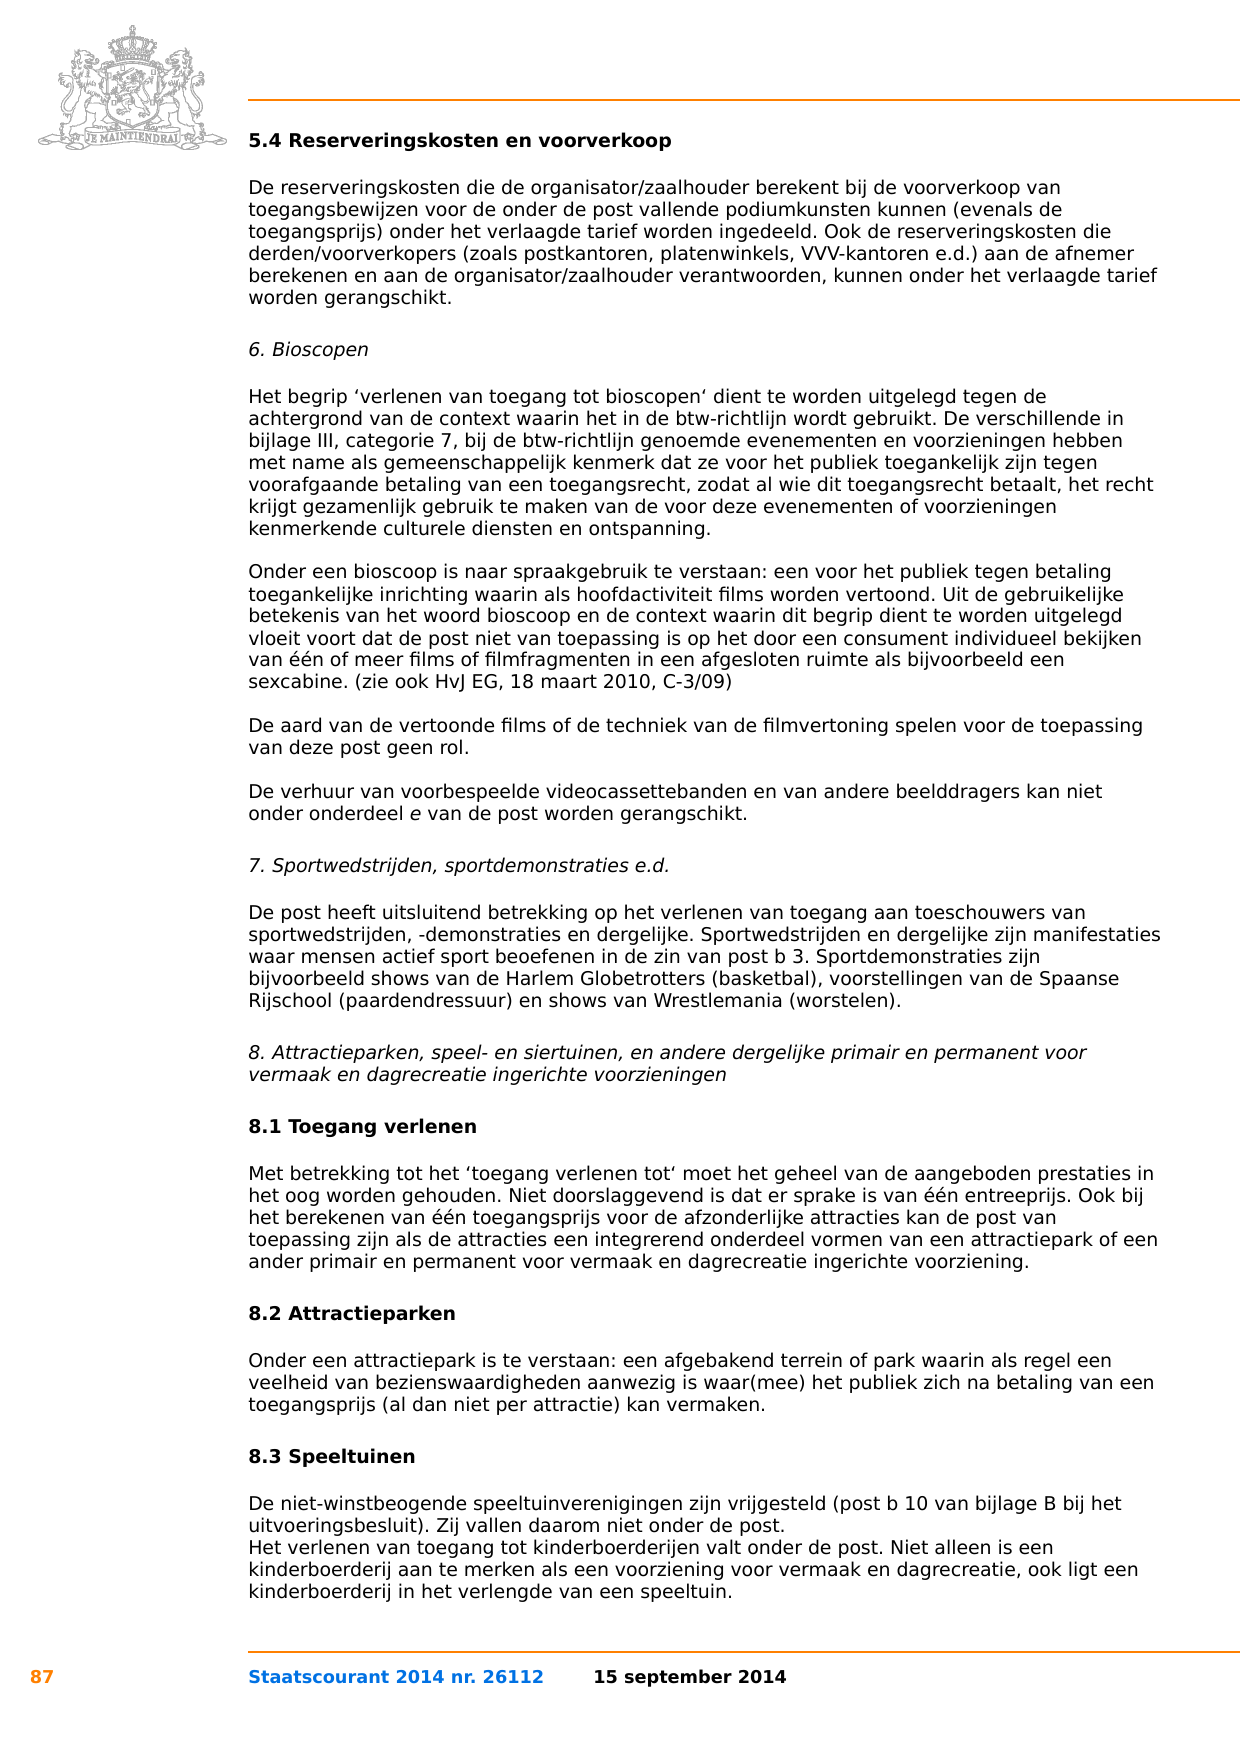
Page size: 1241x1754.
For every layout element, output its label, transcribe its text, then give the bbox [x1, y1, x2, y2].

text Onder een attractiepark is te verstaan: een afgebakend terrein of park waarin als regel een veelheid van bezienswaardigheden aanwezig is waar(mee) het publiek zich na betaling van een toegangsprijs (al dan niet per attractie) kan vermaken. [248, 1350, 1163, 1416]
subtitle 6. Bioscopen [248, 339, 1163, 361]
text De niet-winstbeogende speeltuinverenigingen zijn vrijgesteld (post b 10 van bijlage B bij het uitvoeringsbesluit). Zij vallen daarom niet onder de post. [248, 1493, 1163, 1537]
subtitle 8.2 Attractieparken [248, 1303, 1163, 1325]
subtitle 5.4 Reserveringskosten en voorverkoop [248, 130, 1163, 152]
text Het verlenen van toegang tot kinderboerderijen valt onder de post. Niet alleen is een kinderboerderij aan te merken als een voorziening voor vermaak en dagrecreatie, ook ligt een kinderboerderij in het verlengde van een speeltuin. [248, 1537, 1163, 1602]
subtitle 8. Attractieparken, speel- en siertuinen, en andere dergelijke primair en permanent voor vermaak en dagrecreatie ingerichte voorzieningen [248, 1042, 1163, 1086]
subtitle 8.1 Toegang verlenen [248, 1116, 1163, 1138]
text De aard van de vertoonde films of de techniek van de filmvertoning spelen voor de toepassing van deze post geen rol. [248, 715, 1163, 759]
picture [38, 25, 227, 150]
text Het begrip ‘verlenen van toegang tot bioscopen‘ dient te worden uitgelegd tegen de achtergrond van de context waarin het in de btw-richtlijn wordt gebruikt. De verschillende in bijlage III, categorie 7, bij de btw-richtlijn genoemde evenementen en voorzieningen hebben met name als gemeenschappelijk kenmerk dat ze voor het publiek toegankelijk zijn tegen voorafgaande betaling van een toegangsrecht, zodat al wie dit toegangsrecht betaalt, het recht krijgt gezamenlijk gebruik te maken van de voor deze evenementen of voorzieningen kenmerkende culturele diensten en ontspanning. [248, 386, 1163, 539]
text Met betrekking tot het ‘toegang verlenen tot‘ moet het geheel van de aangeboden prestaties in het oog worden gehouden. Niet doorslaggevend is dat er sprake is van één entreeprijs. Ook bij het berekenen van één toegangsprijs voor de afzonderlijke attracties kan de post van toepassing zijn als de attracties een integrerend onderdeel vormen van een attractiepark of een ander primair en permanent voor vermaak en dagrecreatie ingerichte voorziening. [248, 1163, 1163, 1273]
subtitle 8.3 Speeltuinen [248, 1446, 1163, 1468]
text De verhuur van voorbespeelde videocassettebanden en van andere beelddragers kan niet onder onderdeel e van de post worden gerangschikt. [248, 781, 1163, 825]
text De post heeft uitsluitend betrekking op het verlenen van toegang aan toeschouwers van sportwedstrijden, -demonstraties en dergelijke. Sportwedstrijden en dergelijke zijn manifestaties waar mensen actief sport beoefenen in de zin van post b 3. Sportdemonstraties zijn bijvoorbeeld shows van de Harlem Globetrotters (basketbal), voorstellingen van de Spaanse Rijschool (paardendressuur) en shows van Wrestlemania (worstelen). [248, 902, 1163, 1012]
text Onder een bioscoop is naar spraakgebruik te verstaan: een voor het publiek tegen betaling toegankelijke inrichting waarin als hoofdactiviteit films worden vertoond. Uit de gebruikelijke betekenis van het woord bioscoop en de context waarin dit begrip dient te worden uitgelegd vloeit voort dat de post niet van toepassing is op het door een consument individueel bekijken van één of meer films of filmfragmenten in een afgesloten ruimte als bijvoorbeeld een sexcabine. (zie ook HvJ EG, 18 maart 2010, C-3/09) [248, 561, 1163, 693]
text De reserveringskosten die de organisator/zaalhouder berekent bij de voorverkoop van toegangsbewijzen voor de onder de post vallende podiumkunsten kunnen (evenals de toegangsprijs) onder het verlaagde tarief worden ingedeeld. Ook de reserveringskosten die derden/voorverkopers (zoals postkantoren, platenwinkels, VVV-kantoren e.d.) aan de afnemer berekenen en aan de organisator/zaalhouder verantwoorden, kunnen onder het verlaagde tarief worden gerangschikt. [248, 177, 1163, 309]
subtitle 7. Sportwedstrijden, sportdemonstraties e.d. [248, 855, 1163, 877]
